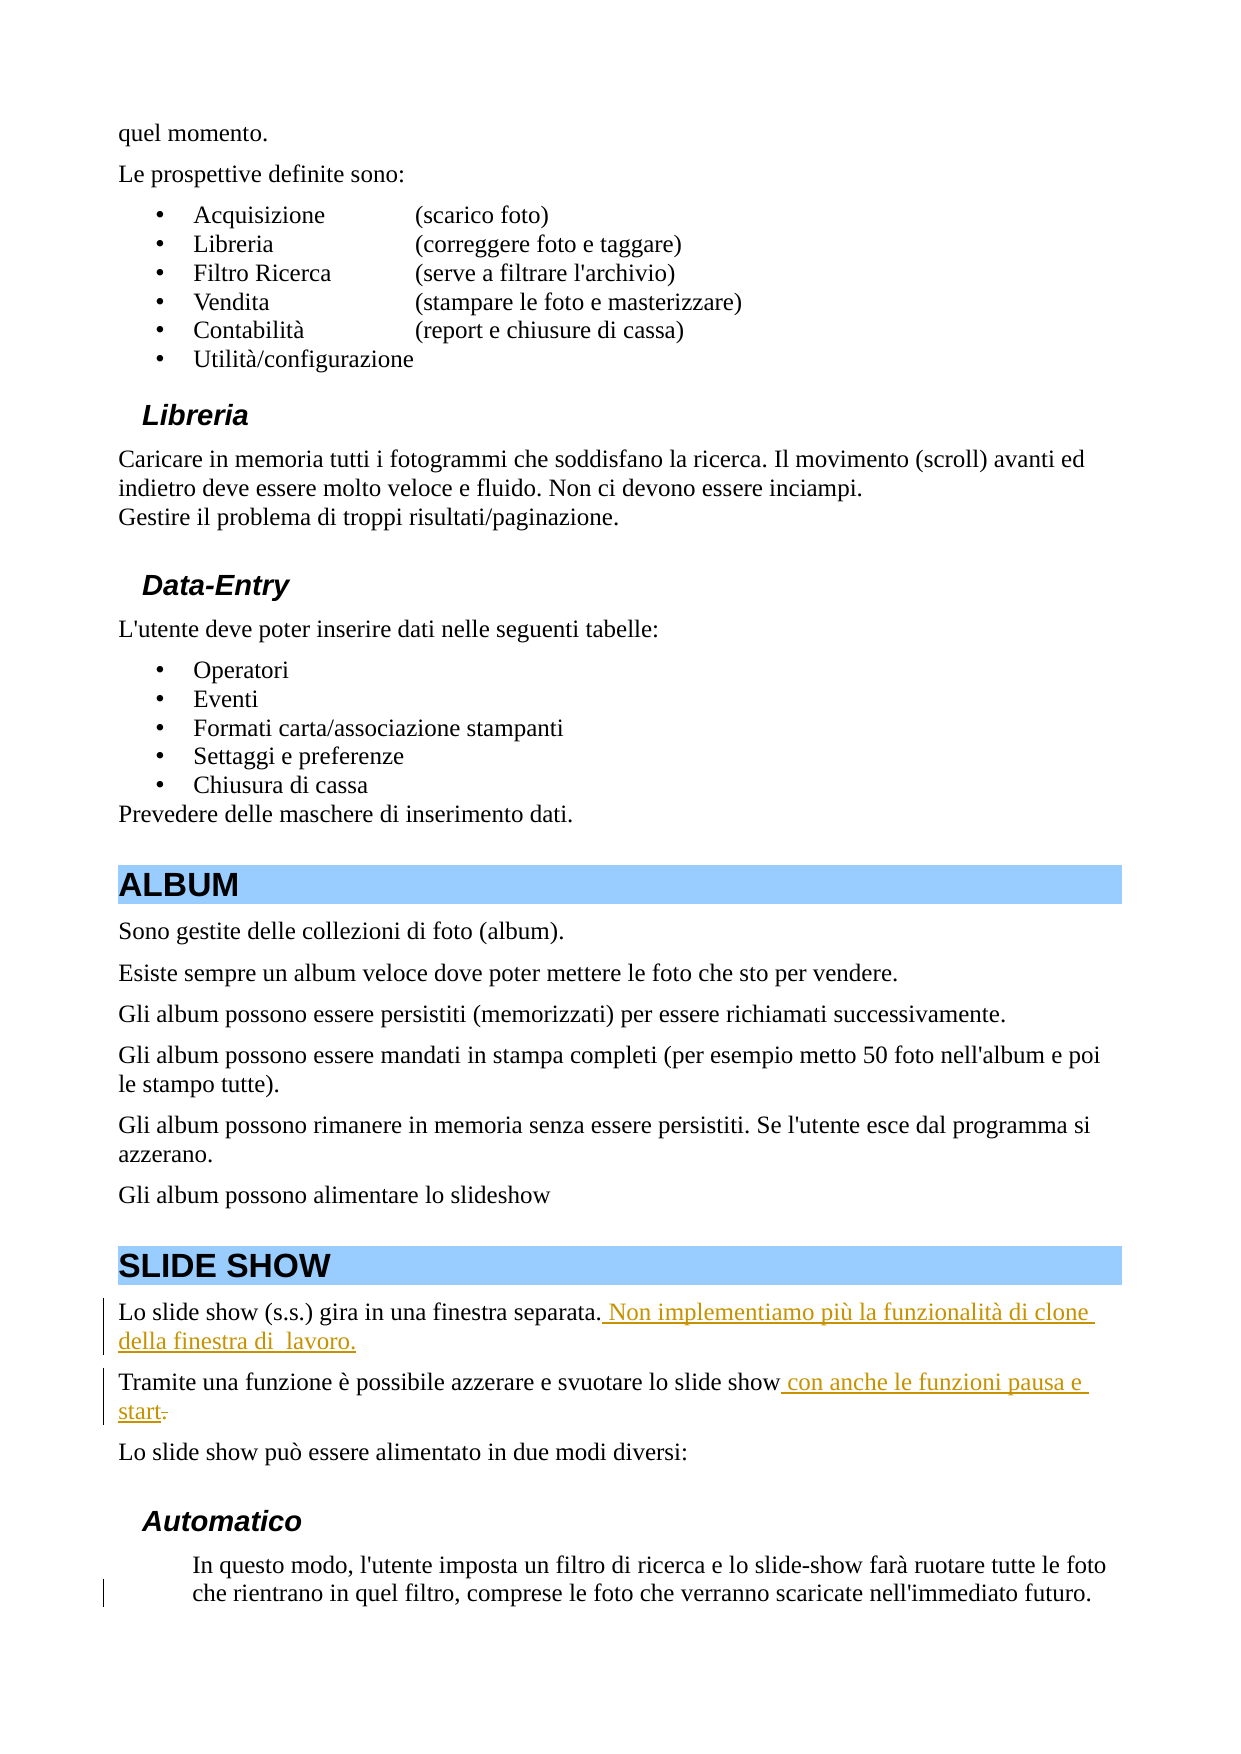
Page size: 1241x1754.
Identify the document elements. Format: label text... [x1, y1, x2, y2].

text quel momento. [118, 118, 1122, 147]
subtitle ALBUM [118, 865, 1122, 904]
list Utilità/configurazione [156, 344, 1122, 373]
text Caricare in memoria tutti i fotogrammi che soddisfano la ricerca. Il movimento (scroll) avanti ed indietro deve essere molto veloce e fluido. Non ci devono essere inciampi. Gestire il problema di troppi risultati/paginazione. [118, 444, 1122, 530]
list Contabilità (report e chiusure di cassa) [156, 316, 1122, 344]
list Formati carta/associazione stampanti [156, 713, 1122, 741]
subtitle Libreria [142, 398, 1122, 432]
text Gli album possono essere mandati in stampa completi (per esempio metto 50 foto nell'album e poi le stampo tutte). [118, 1040, 1122, 1098]
list Filtro Ricerca (serve a filtrare l'archivio) [156, 258, 1122, 287]
text Prevedere delle maschere di inserimento dati. [118, 799, 1122, 828]
text Tramite una funzione è possibile azzerare e svuotare lo slide show con anche le funzioni pausa e start [118, 1367, 1122, 1425]
text Esiste sempre un album veloce dove poter mettere le foto che sto per vendere. [118, 958, 1122, 986]
text Lo slide show può essere alimentato in due modi diversi: [118, 1437, 1122, 1466]
text Gli album possono alimentare lo slideshow [118, 1180, 1122, 1209]
list Libreria (correggere foto e taggare) [156, 229, 1122, 258]
list Operatori [156, 655, 1122, 684]
list Eventi [156, 684, 1122, 713]
text In questo modo, l'utente imposta un filtro di ricerca e lo slide-show farà ruotare tutte le foto che rientrano in quel filtro, comprese le foto che verranno scaricate nell'immediato futuro. [192, 1550, 1122, 1607]
text Gli album possono rimanere in memoria senza essere persistiti. Se l'utente esce dal programma si azzerano. [118, 1110, 1122, 1168]
subtitle Automatico [142, 1504, 1122, 1537]
text Gli album possono essere persistiti (memorizzati) per essere richiamati successivamente. [118, 999, 1122, 1028]
subtitle SLIDE SHOW [118, 1246, 1122, 1285]
list Settaggi e preferenze [156, 741, 1122, 770]
list Chiusura di cassa [156, 770, 1122, 799]
text Le prospettive definite sono: [118, 159, 1122, 188]
list Acquisizione (scarico foto) [156, 201, 1122, 229]
text Lo slide show (s.s.) gira in una finestra separata. Non implementiamo più la funzionalità di clone della finestra di lavoro. [118, 1297, 1122, 1355]
subtitle Data-Entry [142, 568, 1122, 601]
text Sono gestite delle collezioni di foto (album). [118, 916, 1122, 945]
text L'utente deve poter inserire dati nelle seguenti tabelle: [118, 614, 1122, 643]
list Vendita (stampare le foto e masterizzare) [156, 287, 1122, 316]
